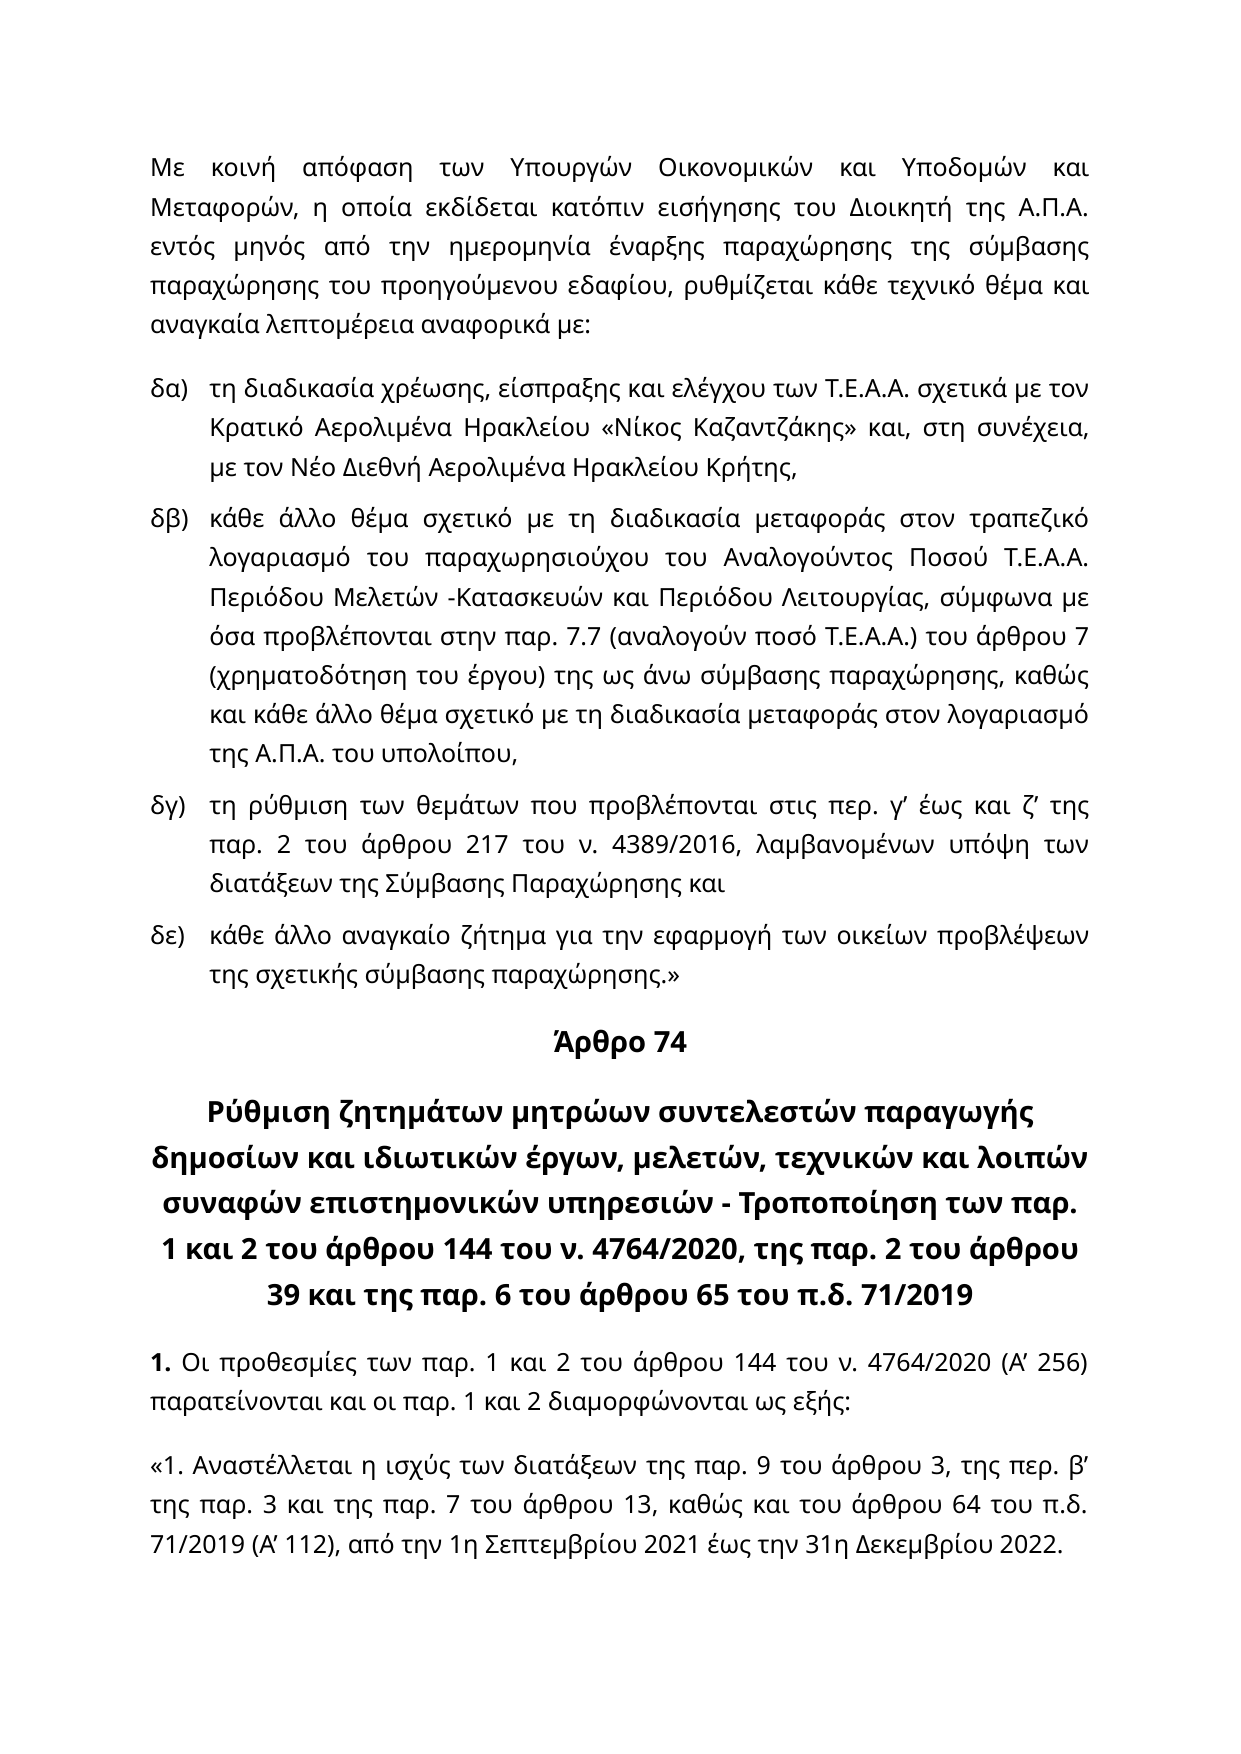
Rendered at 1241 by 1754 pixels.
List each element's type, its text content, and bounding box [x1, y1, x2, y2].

list δβ) κάθε άλλο θέμα σχετικό με τη διαδικασία μεταφοράς στον τραπεζικό λογαριασμό του παραχωρησιούχου του Αναλογούντος Ποσού Τ.Ε.Α.Α. Περιόδου Μελετών -Κατασκευών και Περιόδου Λειτουργίας, σύμφωνα με όσα προβλέπονται στην παρ. 7.7 (αναλογούν ποσό Τ.Ε.Α.Α.) του άρθρου 7 (χρηματοδότηση του έργου) της ως άνω σύμβασης παραχώρησης, καθώς και κάθε άλλο θέμα σχετικό με τη διαδικασία μεταφοράς στον λογαριασμό της Α.Π.Α. του υπολοίπου, [150, 501, 1090, 770]
subtitle Άρθρο 74 [150, 1021, 1090, 1061]
text Με κοινή απόφαση των Υπουργών Οικονομικών και Υποδομών και Μεταφορών, η οποία εκδίδεται κατόπιν εισήγησης του Διοικητή της Α.Π.Α. εντός μηνός από την ημερομηνία έναρξης παραχώρησης της σύμβασης παραχώρησης του προηγούμενου εδαφίου, ρυθμίζεται κάθε τεχνικό θέμα και αναγκαία λεπτομέρεια αναφορικά με: [150, 150, 1090, 341]
list δα) τη διαδικασία χρέωσης, είσπραξης και ελέγχου των Τ.Ε.Α.Α. σχετικά με τον Κρατικό Αερολιμένα Ηρακλείου «Νίκος Καζαντζάκης» και, στη συνέχεια, με τον Νέο Διεθνή Αερολιμένα Ηρακλείου Κρήτης, [150, 371, 1090, 483]
subtitle Ρύθμιση ζητημάτων μητρώων συντελεστών παραγωγής δημοσίων και ιδιωτικών έργων, μελετών, τεχνικών και λοιπών συναφών επιστημονικών υπηρεσιών - Τροποποίηση των παρ. 1 και 2 του άρθρου 144 του ν. 4764/2020, της παρ. 2 του άρθρου 39 και της παρ. 6 του άρθρου 65 του π.δ. 71/2019 [150, 1091, 1090, 1314]
text 1. Οι προθεσμίες των παρ. 1 και 2 του άρθρου 144 του ν. 4764/2020 (Α’ 256) παρατείνονται και οι παρ. 1 και 2 διαμορφώνονται ως εξής: [150, 1344, 1090, 1418]
list δγ) τη ρύθμιση των θεμάτων που προβλέπονται στις περ. γ’ έως και ζ’ της παρ. 2 του άρθρου 217 του ν. 4389/2016, λαμβανομένων υπόψη των διατάξεων της Σύμβασης Παραχώρησης και [150, 787, 1090, 900]
list δε) κάθε άλλο αναγκαίο ζήτημα για την εφαρμογή των οικείων προβλέψεων της σχετικής σύμβασης παραχώρησης.» [150, 917, 1090, 991]
text «1. Αναστέλλεται η ισχύς των διατάξεων της παρ. 9 του άρθρου 3, της περ. β’ της παρ. 3 και της παρ. 7 του άρθρου 13, καθώς και του άρθρου 64 του π.δ. 71/2019 (Α’ 112), από την 1η Σεπτεμβρίου 2021 έως την 31η Δεκεμβρίου 2022. [150, 1448, 1090, 1560]
